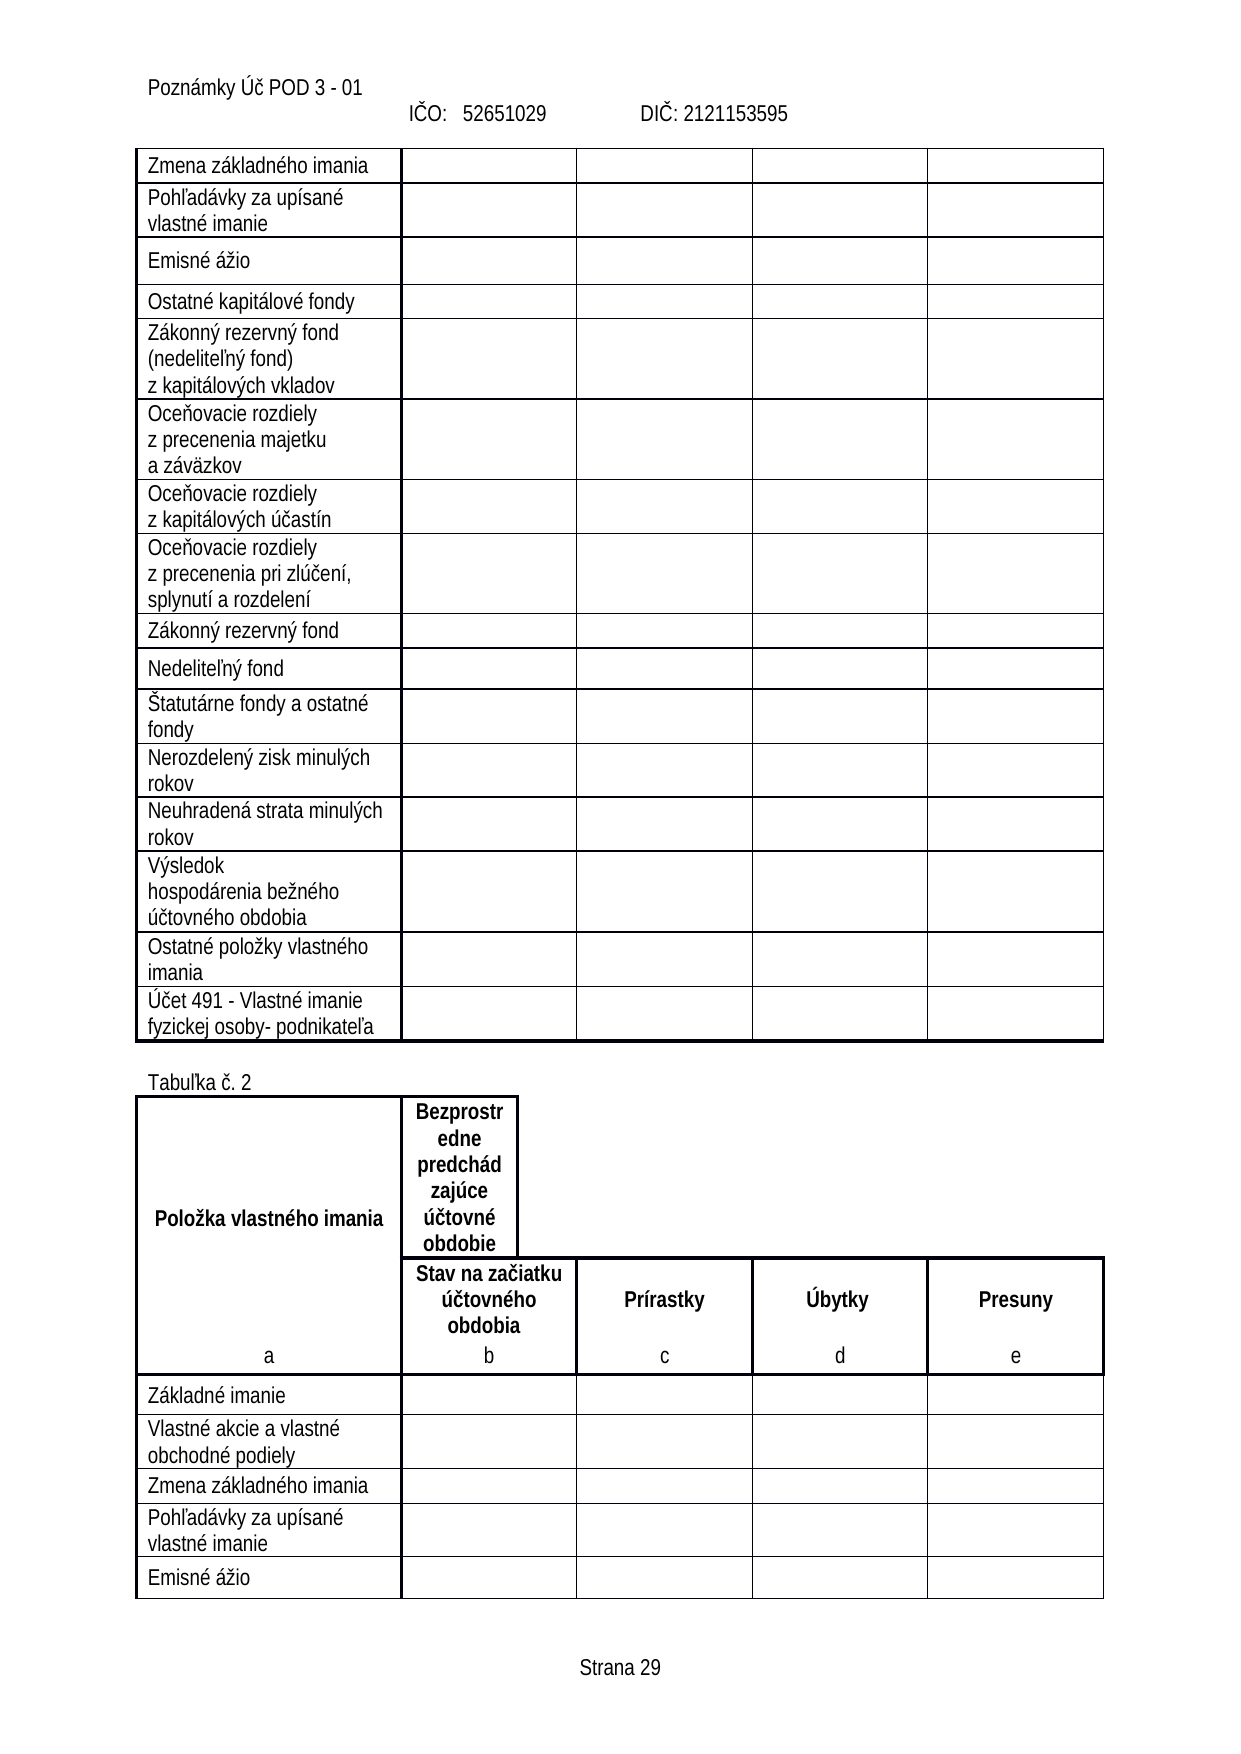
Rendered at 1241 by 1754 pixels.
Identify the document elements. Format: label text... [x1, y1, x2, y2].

table_cell [928, 614, 1103, 647]
text Tabuľka č. 2 [148, 1069, 1092, 1095]
table_cell [403, 744, 576, 796]
table_cell [928, 649, 1103, 688]
table_cell [403, 614, 576, 647]
table_cell [403, 149, 576, 182]
table_cell [928, 1504, 1103, 1556]
table_cell [577, 744, 752, 796]
table_cell [753, 319, 927, 398]
table_cell [928, 534, 1103, 613]
table_cell Zákonný rezervný fond [138, 614, 400, 647]
table_cell [753, 184, 927, 236]
table_cell [928, 480, 1103, 532]
table_cell Emisné ážio [138, 238, 400, 284]
table_cell [577, 1415, 752, 1468]
table_cell [403, 1557, 576, 1597]
table_cell Výsledok hospodárenia bežného účtovného obdobia [138, 852, 400, 931]
table_cell d [754, 1339, 926, 1373]
table_cell [577, 319, 752, 398]
table_cell Prírastky [578, 1260, 751, 1338]
table_cell Neuhradená strata minulých rokov [138, 798, 400, 850]
table_cell [577, 480, 752, 532]
table_cell [403, 690, 576, 743]
table_cell [753, 1557, 927, 1597]
table_cell [577, 184, 752, 236]
table_cell [577, 534, 752, 613]
table_cell [753, 400, 927, 479]
table_cell Účet 491 - Vlastné imanie fyzickej osoby- podnikateľa [138, 987, 400, 1039]
table_cell [403, 534, 576, 613]
table_cell [403, 933, 576, 986]
table_cell [753, 798, 927, 850]
table_cell [753, 649, 927, 688]
table_cell Presuny [929, 1260, 1102, 1338]
table_cell [577, 149, 752, 182]
table_cell [753, 285, 927, 318]
table_cell [928, 1557, 1103, 1597]
table_cell Nedeliteľný fond [138, 649, 400, 688]
table_cell Ostatné položky vlastného imania [138, 933, 400, 986]
table_cell [753, 690, 927, 743]
table_cell [753, 1376, 927, 1414]
table_cell [753, 933, 927, 986]
table_cell [753, 1504, 927, 1556]
table_cell Zmena základného imania [138, 149, 400, 182]
table_cell [403, 1415, 576, 1468]
table_cell [403, 1504, 576, 1556]
table_cell [403, 400, 576, 479]
table_cell [928, 987, 1103, 1039]
table_cell [577, 649, 752, 688]
table_cell [753, 1469, 927, 1502]
table_cell Štatutárne fondy a ostatné fondy [138, 690, 400, 743]
table_cell [928, 149, 1103, 182]
table_cell [403, 238, 576, 284]
table_cell Vlastné akcie a vlastné obchodné podiely [138, 1415, 400, 1468]
table_cell [577, 690, 752, 743]
table_cell [928, 744, 1103, 796]
table_cell [577, 400, 752, 479]
table_cell [403, 798, 576, 850]
table_cell [403, 987, 576, 1039]
table_cell [753, 987, 927, 1039]
table_cell Zmena základného imania [138, 1469, 400, 1502]
table_cell Úbytky [754, 1260, 926, 1338]
table_cell [577, 238, 752, 284]
table_cell [928, 852, 1103, 931]
table_cell Pohľadávky za upísané vlastné imanie [138, 1504, 400, 1556]
table_cell [577, 1469, 752, 1502]
table_cell e [929, 1339, 1102, 1373]
table_cell [928, 1469, 1103, 1502]
table_cell [753, 149, 927, 182]
table_cell Oceňovacie rozdiely z precenenia pri zlúčení, splynutí a rozdelení [138, 534, 400, 613]
table_cell [928, 1376, 1103, 1414]
table_cell Zákonný rezervný fond (nedeliteľný fond) z kapitálových vkladov [138, 319, 400, 398]
table_cell [577, 1376, 752, 1414]
table_cell b [403, 1339, 575, 1373]
table_cell [577, 1504, 752, 1556]
table_cell Základné imanie [138, 1376, 400, 1414]
table_cell [928, 400, 1103, 479]
table_cell [577, 1557, 752, 1597]
table_cell c [578, 1339, 751, 1373]
table_cell [577, 285, 752, 318]
table_cell Oceňovacie rozdiely z precenenia majetku a záväzkov [138, 400, 400, 479]
table_cell [753, 614, 927, 647]
table_cell Stav na začiatku účtovného obdobia [403, 1260, 575, 1338]
table_header Položka vlastného imania [138, 1098, 400, 1338]
table_cell [403, 319, 576, 398]
table_cell [928, 184, 1103, 236]
table_cell [753, 744, 927, 796]
table_cell [753, 1415, 927, 1468]
table_cell a [138, 1339, 400, 1373]
table_cell [928, 690, 1103, 743]
table_cell [928, 285, 1103, 318]
table_cell [577, 987, 752, 1039]
table_cell Oceňovacie rozdiely z kapitálových účastín [138, 480, 400, 532]
table_cell Emisné ážio [138, 1557, 400, 1597]
table_cell [403, 1376, 576, 1414]
table_cell [928, 238, 1103, 284]
table_cell [753, 480, 927, 532]
table_header Bezprostredne predchádzajúce účtovné obdobie [403, 1098, 516, 1256]
table_cell [403, 480, 576, 532]
table_cell [403, 285, 576, 318]
table_cell [753, 238, 927, 284]
table_cell [928, 319, 1103, 398]
table_cell [577, 933, 752, 986]
table_cell Ostatné kapitálové fondy [138, 285, 400, 318]
table_cell Pohľadávky za upísané vlastné imanie [138, 184, 400, 236]
table_cell [403, 649, 576, 688]
table_cell Nerozdelený zisk minulých rokov [138, 744, 400, 796]
table_cell [577, 798, 752, 850]
table_cell [928, 1415, 1103, 1468]
table_cell [577, 614, 752, 647]
table_cell [403, 184, 576, 236]
table_cell [403, 852, 576, 931]
table_cell [928, 933, 1103, 986]
table_cell [577, 852, 752, 931]
table_cell [753, 534, 927, 613]
table_cell [753, 852, 927, 931]
table_cell [928, 798, 1103, 850]
table_cell [403, 1469, 576, 1502]
